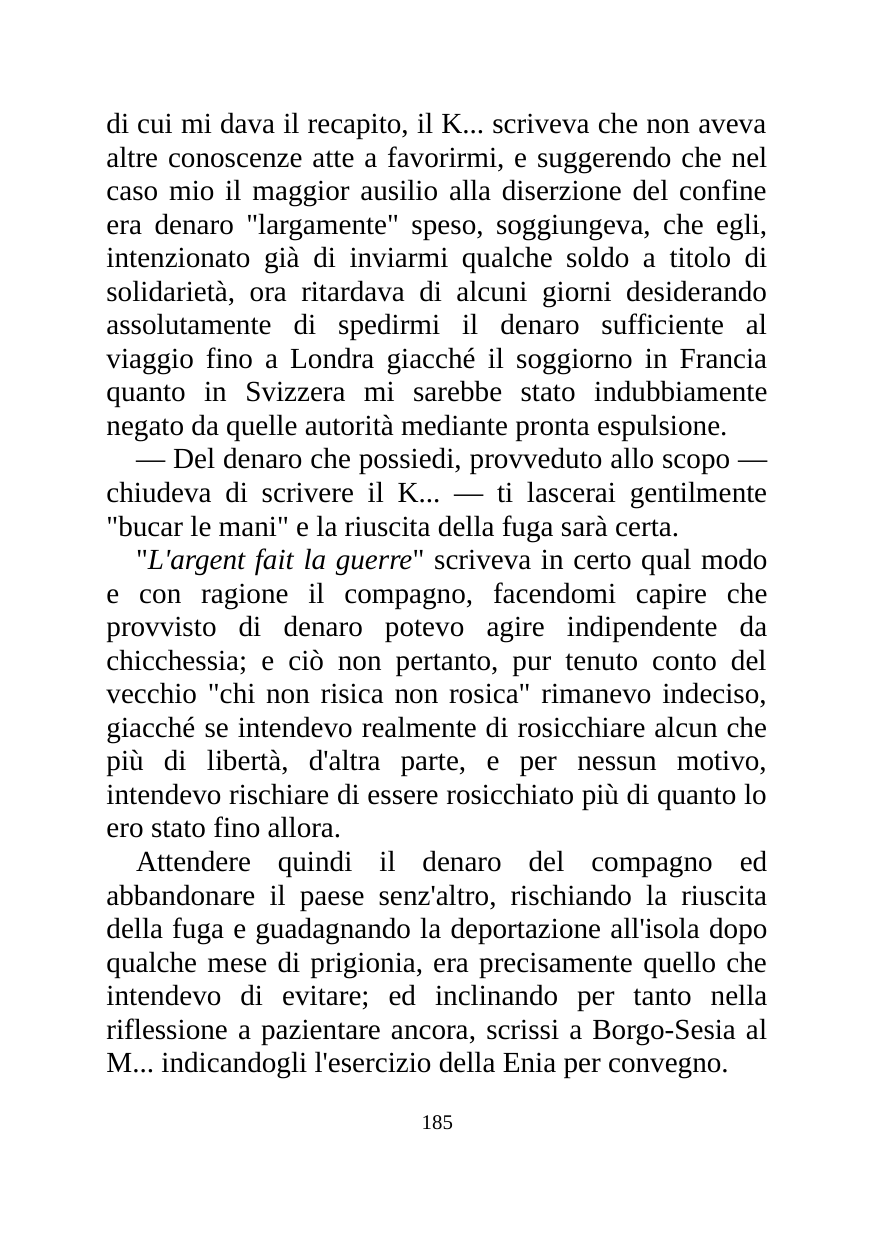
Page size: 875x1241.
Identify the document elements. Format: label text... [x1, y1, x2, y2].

text Attendere quindi il denaro del compagno ed abbandonare il paese senz'altro, rischiando la riuscita della fuga e guadagnando la deportazione all'isola dopo qualche mese di prigionia, era precisamente quello che intendevo di evitare; ed inclinando per tanto nella riflessione a pazientare ancora, scrissi a Borgo-Sesia al M... indicandogli l'esercizio della Enia per convegno. [106, 844, 768, 1079]
text di cui mi dava il recapito, il K... scriveva che non aveva altre conoscenze atte a favorirmi, e suggerendo che nel caso mio il maggior ausilio alla diserzione del confine era denaro "largamente" speso, soggiungeva, che egli, intenzionato già di inviarmi qualche soldo a titolo di solidarietà, ora ritardava di alcuni giorni desiderando assolutamente di spedirmi il denaro sufficiente al viaggio fino a Londra giacché il soggiorno in Francia quanto in Svizzera mi sarebbe stato indubbiamente negato da quelle autorità mediante pronta espulsione. [106, 106, 768, 442]
text "L'argent fait la guerre" scriveva in certo qual modo e con ragione il compagno, facendomi capire che provvisto di denaro potevo agire indipendente da chicchessia; e ciò non pertanto, pur tenuto conto del vecchio "chi non risica non rosica" rimanevo indeciso, giacché se intendevo realmente di rosicchiare alcun che più di libertà, d'altra parte, e per nessun motivo, intendevo rischiare di essere rosicchiato più di quanto lo ero stato fino allora. [106, 542, 768, 844]
text — Del denaro che possiedi, provveduto allo scopo — chiudeva di scrivere il K... — ti lascerai gentilmente "bucar le mani" e la riuscita della fuga sarà certa. [106, 442, 768, 542]
